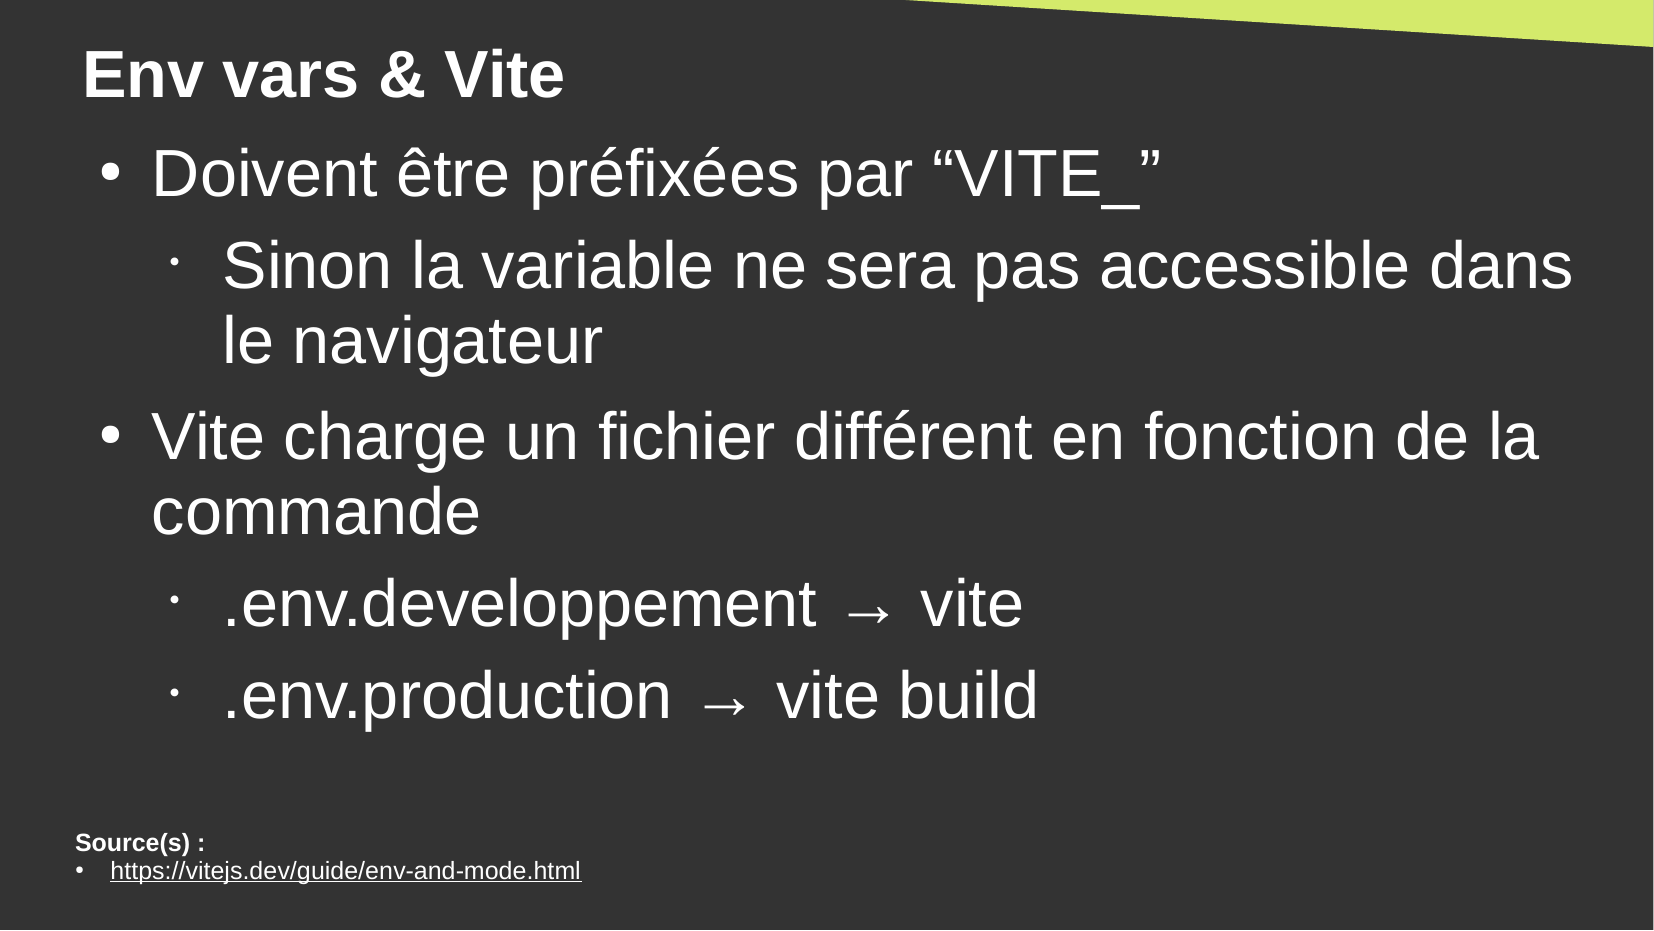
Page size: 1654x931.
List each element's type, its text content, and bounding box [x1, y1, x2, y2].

title Env vars & Vite [82, 37, 1571, 114]
text_box [905, 0, 1654, 48]
list Doivent être préfixées par “VITE_” Sinon la variable ne sera pas accessible dans le navigateur Vite charge un fichier différent en fonction de la commande .env.developpement → vite .env.production → vite build [80, 135, 1620, 739]
text_box Source(s) : https://vitejs.dev/guide/env-and-mode.html [60, 821, 1546, 931]
